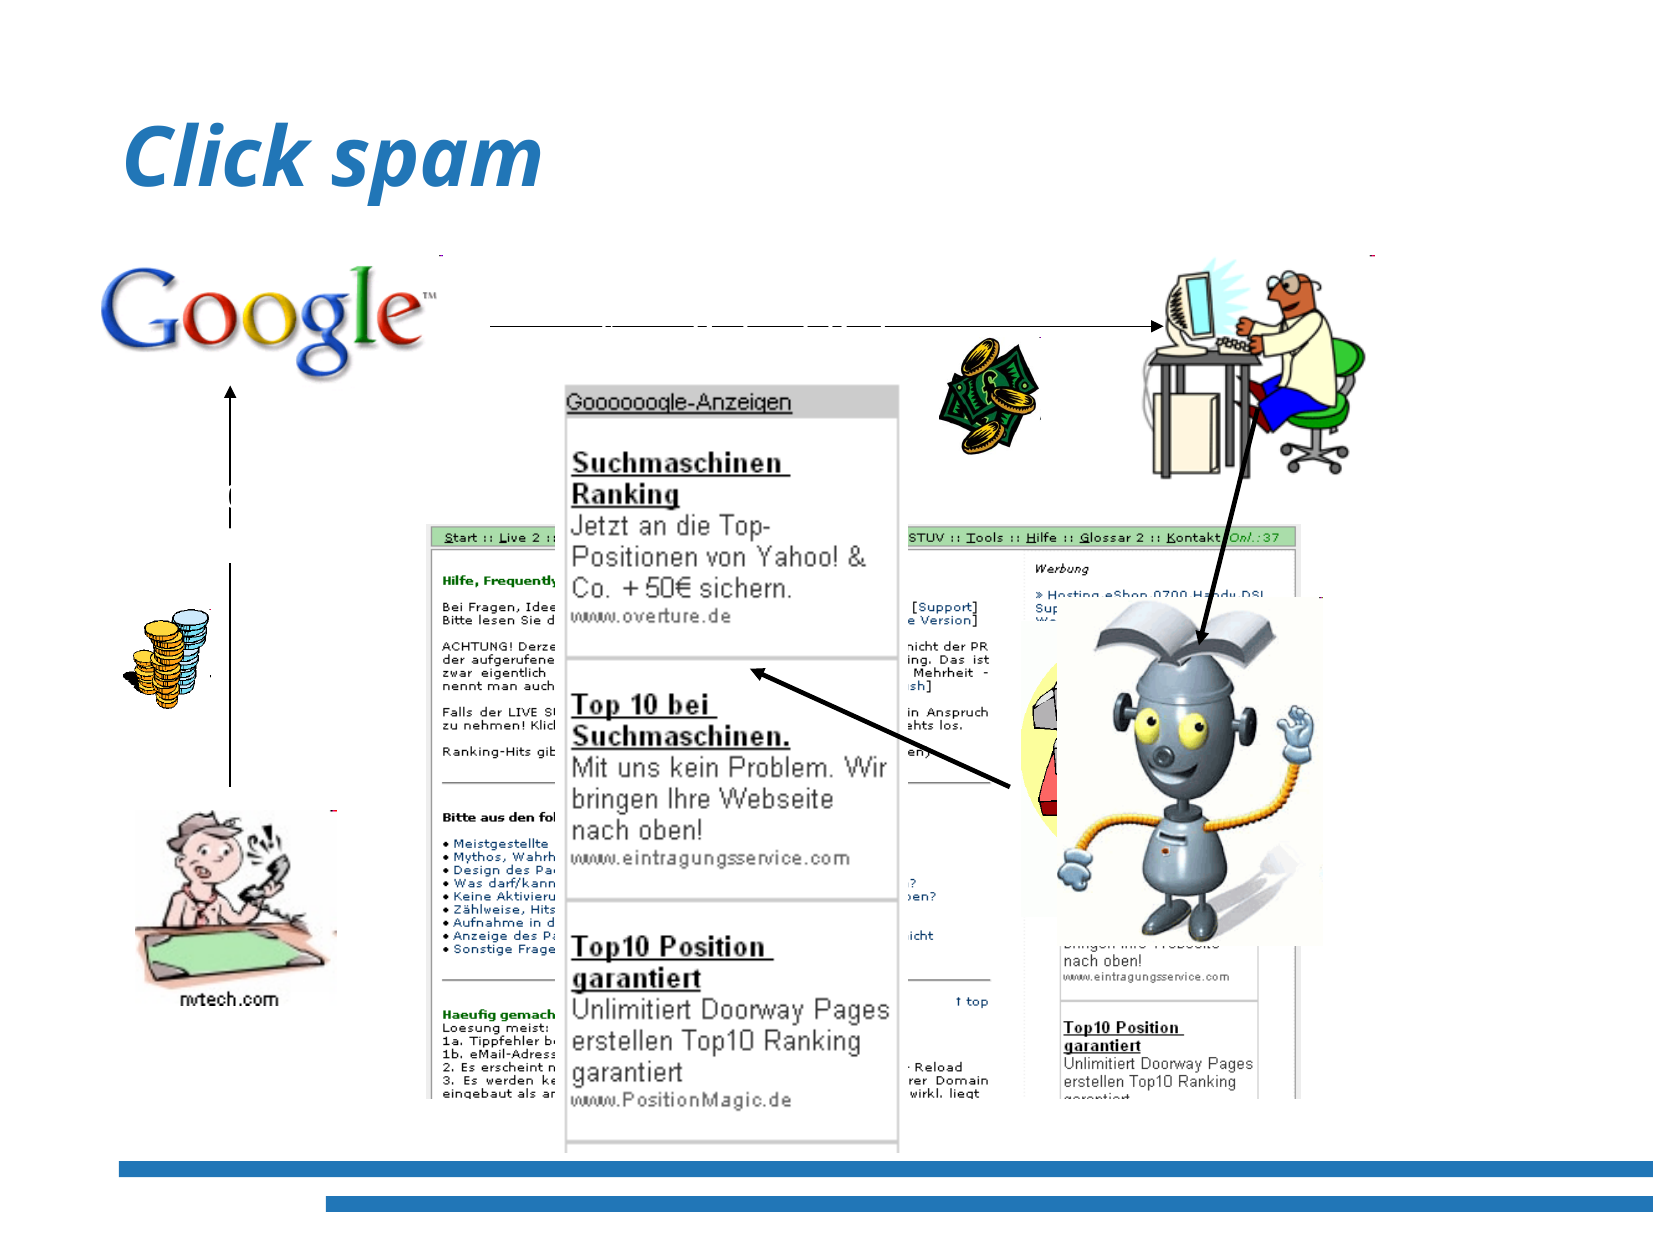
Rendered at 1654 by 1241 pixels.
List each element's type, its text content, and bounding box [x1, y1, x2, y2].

picture [1139, 255, 1375, 484]
picture [135, 810, 337, 1006]
picture [123, 609, 211, 709]
text_box pays money for clicked links [64, 456, 421, 583]
picture [100, 255, 443, 392]
picture [426, 377, 1323, 1153]
picture [939, 337, 1041, 455]
title Click spam [121, 50, 1534, 258]
text_box Pays money to owners of web pages for clicked links [454, 250, 1140, 377]
